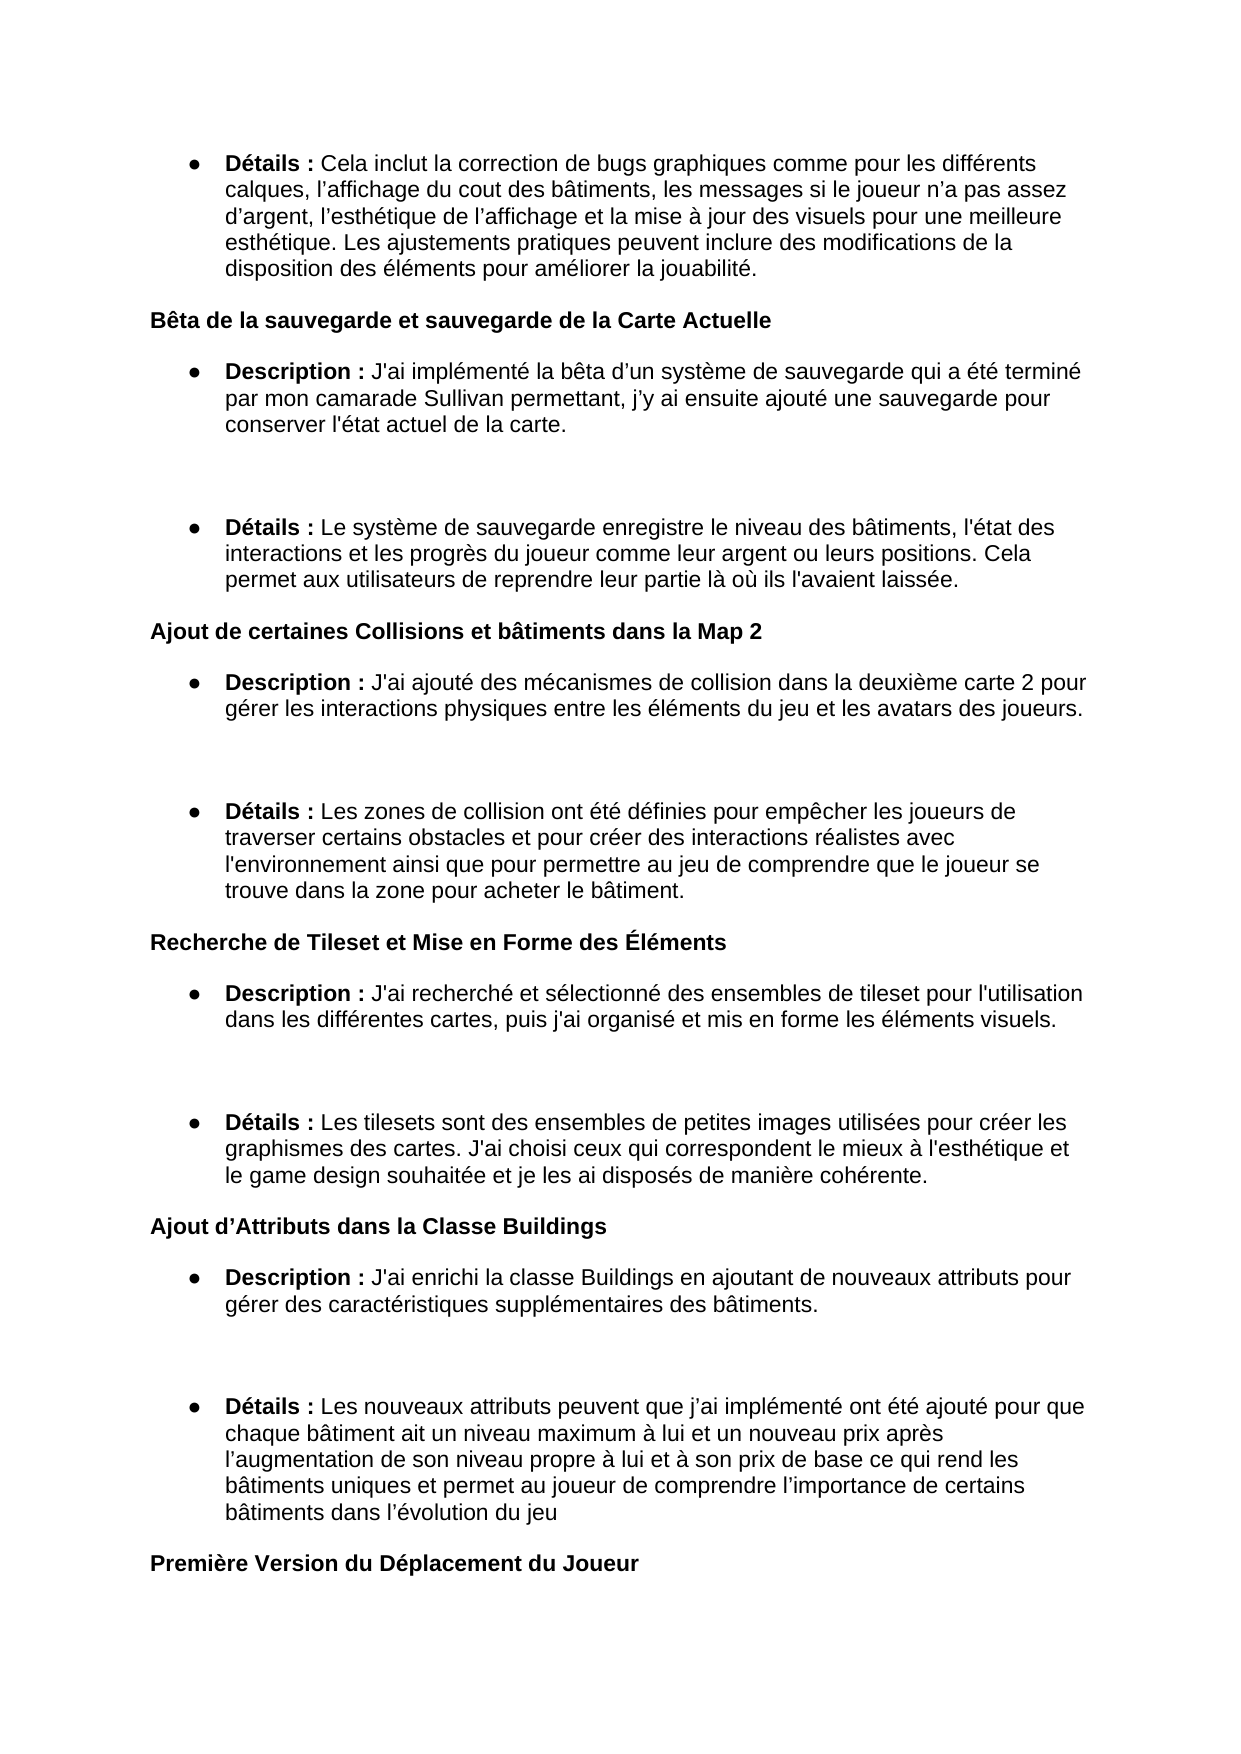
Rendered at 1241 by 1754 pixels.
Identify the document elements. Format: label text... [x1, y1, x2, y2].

list Description : J'ai ajouté des mécanismes de collision dans la deuxième carte 2 pour gérer les interactions physiques entre les éléments du jeu et les avatars des joueurs. [187, 669, 1090, 722]
subtitle Ajout d’Attributs dans la Classe Buildings [150, 1213, 1090, 1239]
list Description : J'ai recherché et sélectionné des ensembles de tileset pour l'utilisation dans les différentes cartes, puis j'ai organisé et mis en forme les éléments visuels. [187, 980, 1090, 1032]
subtitle Recherche de Tileset et Mise en Forme des Éléments [150, 928, 1090, 955]
subtitle Bêta de la sauvegarde et sauvegarde de la Carte Actuelle [150, 307, 1090, 333]
list Description : J'ai enrichi la classe Buildings en ajoutant de nouveaux attributs pour gérer des caractéristiques supplémentaires des bâtiments. [187, 1264, 1090, 1317]
list Détails : Les nouveaux attributs peuvent que j’ai implémenté ont été ajouté pour que chaque bâtiment ait un niveau maximum à lui et un nouveau prix après l’augmentation de son niveau propre à lui et à son prix de base ce qui rend les bâtiments uniques et permet au joueur de comprendre l’importance de certains bâtiments dans l’évolution du jeu [187, 1393, 1090, 1525]
subtitle Première Version du Déplacement du Joueur [150, 1550, 1090, 1576]
list Description : J'ai implémenté la bêta d’un système de sauvegarde qui a été terminé par mon camarade Sullivan permettant, j’y ai ensuite ajouté une sauvegarde pour conserver l'état actuel de la carte. [187, 358, 1090, 437]
list Détails : Le système de sauvegarde enregistre le niveau des bâtiments, l'état des interactions et les progrès du joueur comme leur argent ou leurs positions. Cela permet aux utilisateurs de reprendre leur partie là où ils l'avaient laissée. [187, 513, 1090, 593]
list Détails : Les zones de collision ont été définies pour empêcher les joueurs de traverser certains obstacles et pour créer des interactions réalistes avec l'environnement ainsi que pour permettre au jeu de comprendre que le joueur se trouve dans la zone pour acheter le bâtiment. [187, 798, 1090, 903]
subtitle Ajout de certaines Collisions et bâtiments dans la Map 2 [150, 618, 1090, 644]
list Détails : Cela inclut la correction de bugs graphiques comme pour les différents calques, l’affichage du cout des bâtiments, les messages si le joueur n’a pas assez d’argent, l’esthétique de l’affichage et la mise à jour des visuels pour une meilleure esthétique. Les ajustements pratiques peuvent inclure des modifications de la disposition des éléments pour améliorer la jouabilité. [187, 150, 1090, 282]
list Détails : Les tilesets sont des ensembles de petites images utilisées pour créer les graphismes des cartes. J'ai choisi ceux qui correspondent le mieux à l'esthétique et le game design souhaitée et je les ai disposés de manière cohérente. [187, 1109, 1090, 1188]
